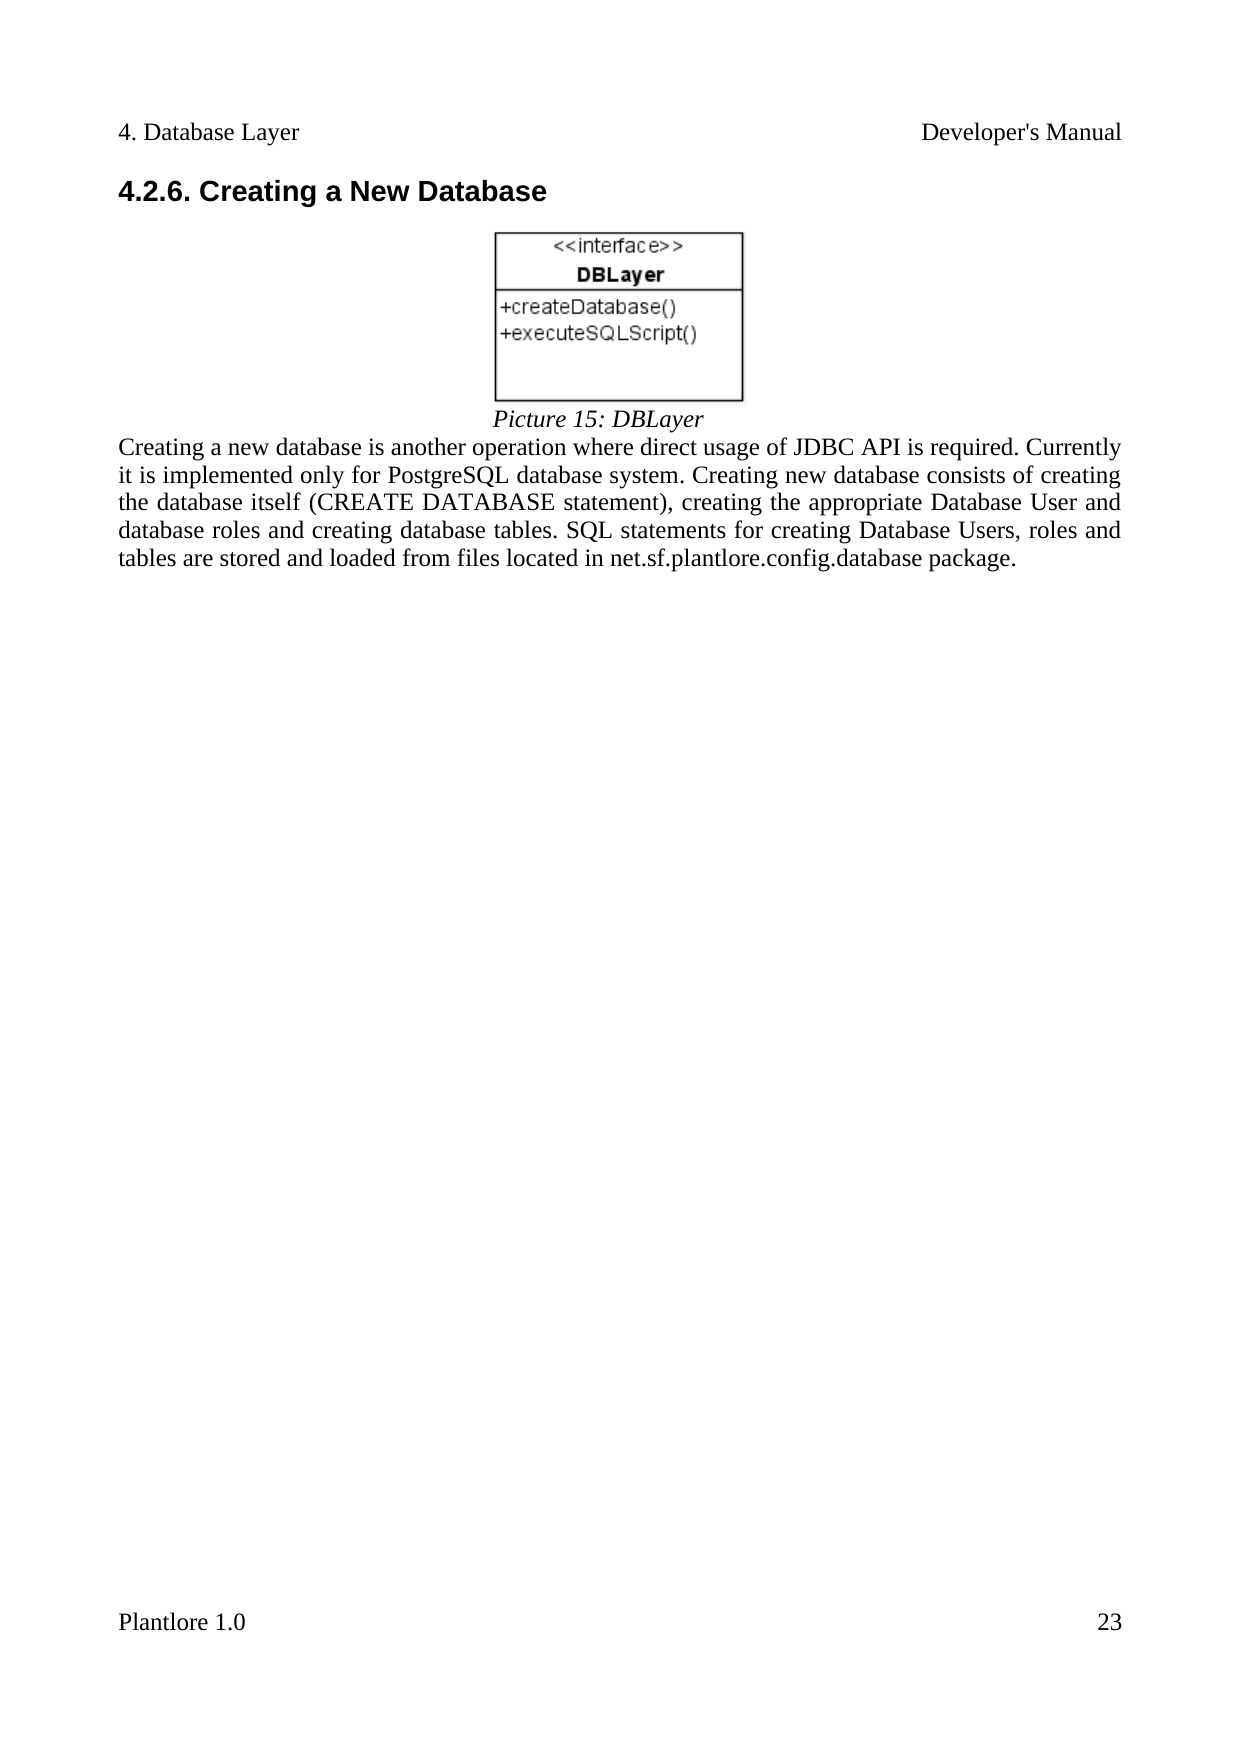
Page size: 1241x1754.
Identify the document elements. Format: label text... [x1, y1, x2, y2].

subtitle [493, 219, 747, 231]
text Picture 15: DBLayer [493, 406, 747, 433]
subtitle 4.2.6. Creating a New Database [118, 175, 1122, 208]
picture [492, 231, 748, 406]
text Creating a new database is another operation where direct usage of JDBC API is required. Currently it is implemented only for PostgreSQL database system. Creating new database consists of creating the database itself (CREATE DATABASE statement), creating the appropriate Database User and database roles and creating database tables. SQL statements for creating Database Users, roles and tables are stored and loaded from files located in net.sf.plantlore.config.database package. [118, 220, 1122, 572]
